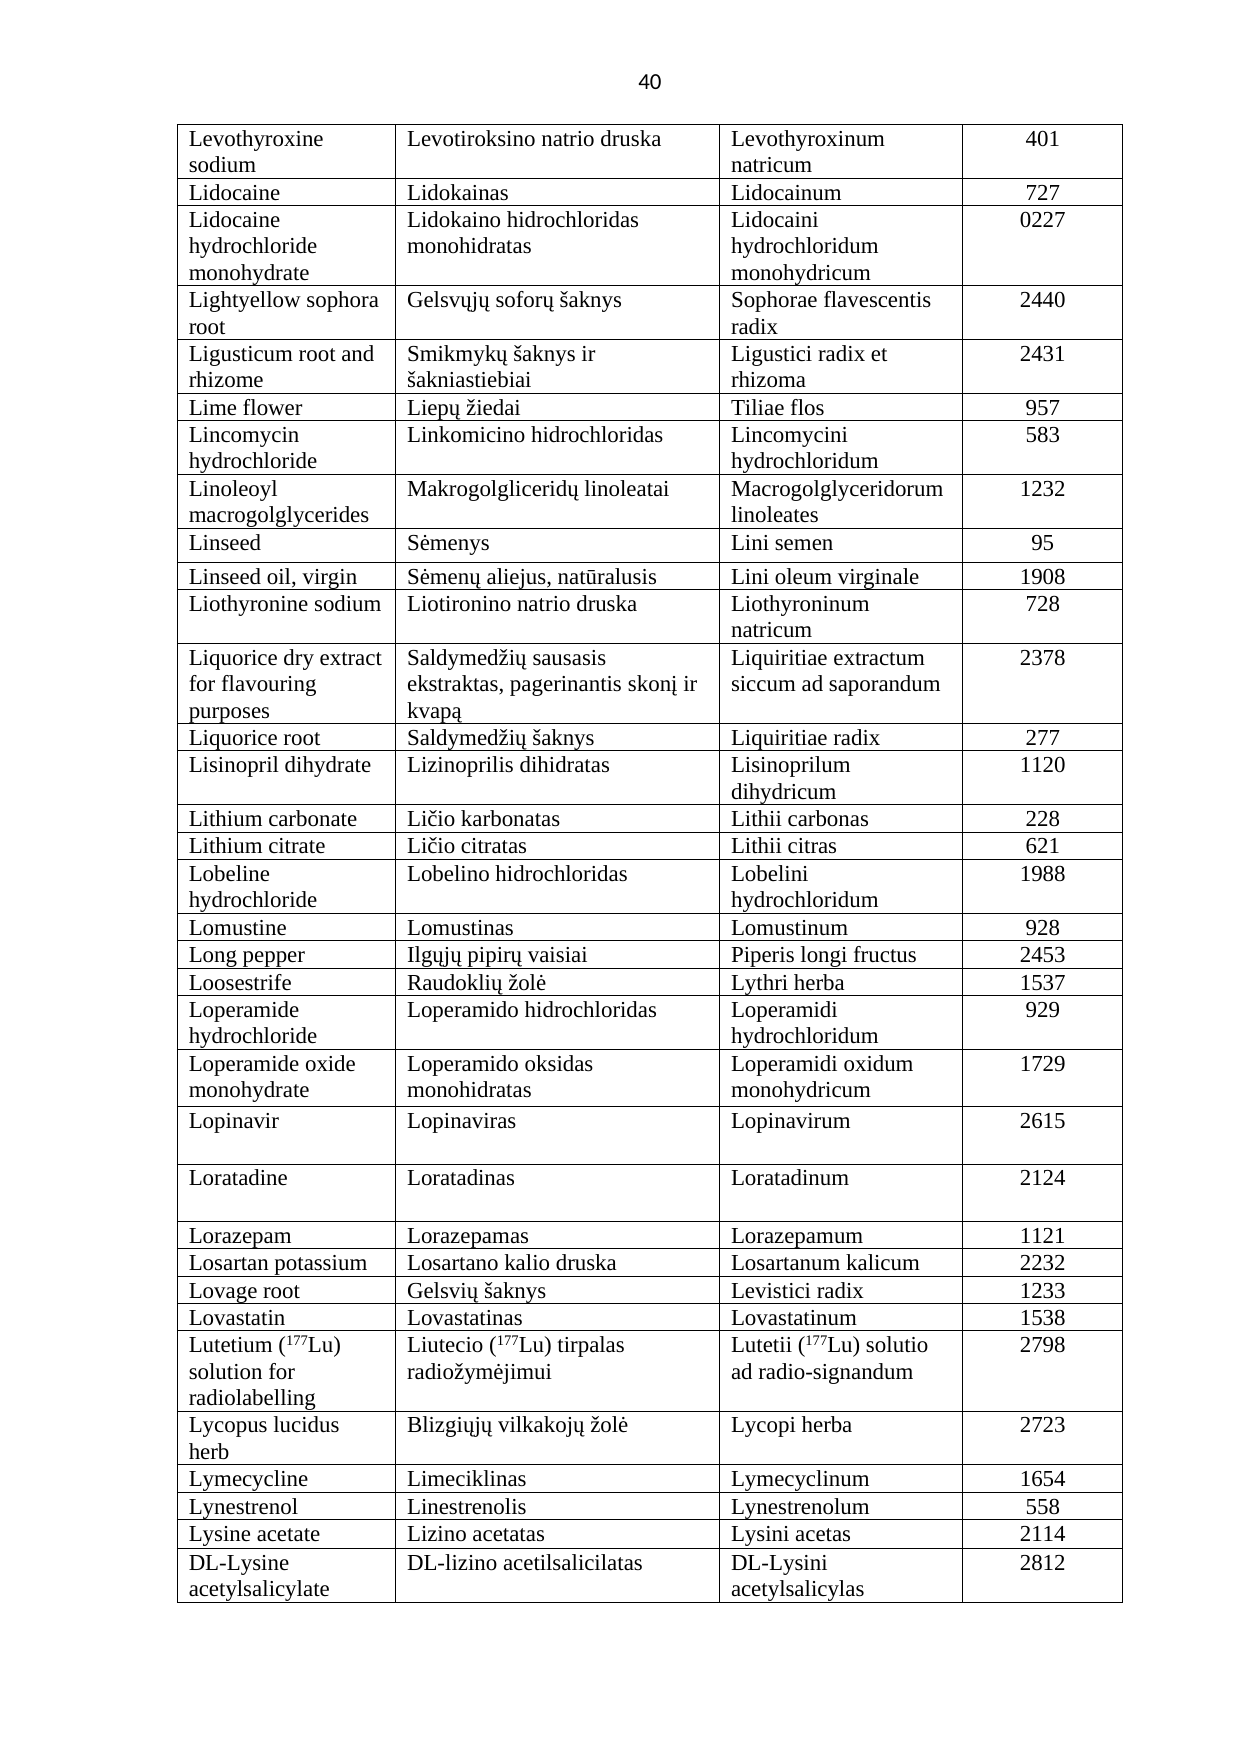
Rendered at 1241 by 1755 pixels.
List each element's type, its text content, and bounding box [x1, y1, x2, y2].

table_cell Lini oleum virginale [720, 563, 962, 589]
table_cell Lutetii (177Lu) solutio ad radio-signandum [720, 1331, 962, 1411]
table_cell Lomustinum [720, 914, 962, 940]
table_cell 583 [963, 421, 1122, 474]
table_cell 1120 [963, 751, 1122, 804]
table_cell Linseed oil, virgin [178, 563, 395, 589]
table_cell 957 [963, 394, 1122, 420]
table_cell Lini semen [720, 529, 962, 562]
table_cell 728 [963, 590, 1122, 643]
table_cell Lithium carbonate [178, 805, 395, 832]
table_cell Lincomycin hydrochloride [178, 421, 395, 474]
table_cell Lovastatinum [720, 1304, 962, 1330]
table_cell Liquorice root [178, 724, 395, 750]
table_cell 1908 [963, 563, 1122, 589]
table_cell Lobelino hidrochloridas [396, 860, 719, 913]
table_cell Limeciklinas [396, 1465, 719, 1492]
table_cell 928 [963, 914, 1122, 940]
table_cell 2431 [963, 340, 1122, 393]
table_cell Lincomycini hydrochloridum [720, 421, 962, 474]
table_cell 2378 [963, 644, 1122, 723]
table_cell Long pepper [178, 941, 395, 967]
table_cell Loperamide oxide monohydrate [178, 1050, 395, 1106]
table_cell Linseed [178, 529, 395, 562]
table_cell Liothyronine sodium [178, 590, 395, 643]
table_cell Lorazepamum [720, 1222, 962, 1248]
table_cell Liutecio (177Lu) tirpalas radiožymėjimui [396, 1331, 719, 1411]
table_cell Levothyroxine sodium [178, 125, 395, 178]
table_cell Lithii carbonas [720, 805, 962, 832]
table_cell Lithii citras [720, 833, 962, 859]
table_cell Gelsvių šaknys [396, 1277, 719, 1303]
table_cell Loosestrife [178, 969, 395, 995]
table_cell Ligustici radix et rhizoma [720, 340, 962, 393]
table_cell Macrogolglyceridorum linoleates [720, 475, 962, 528]
table_cell Lomustine [178, 914, 395, 940]
table_cell DL-lizino acetilsalicilatas [396, 1549, 719, 1602]
table_cell Lysine acetate [178, 1520, 395, 1548]
table_cell Lythri herba [720, 969, 962, 995]
table_cell Lobeline hydrochloride [178, 860, 395, 913]
table_cell 1537 [963, 969, 1122, 995]
table_cell Loratadinas [396, 1165, 719, 1221]
table_cell Tiliae flos [720, 394, 962, 420]
table_cell DL-Lysine acetylsalicylate [178, 1549, 395, 1602]
table_cell Saldymedžių šaknys [396, 724, 719, 750]
table_cell Liepų žiedai [396, 394, 719, 420]
table_cell 95 [963, 529, 1122, 562]
table_cell Linoleoyl macrogolglycerides [178, 475, 395, 528]
table_cell Lymecyclinum [720, 1465, 962, 1492]
table_cell Makrogolgliceridų linoleatai [396, 475, 719, 528]
table_cell Lorazepamas [396, 1222, 719, 1248]
table_cell Lopinaviras [396, 1107, 719, 1163]
table_cell Lynestrenol [178, 1493, 395, 1519]
table_cell Loperamido hidrochloridas [396, 996, 719, 1049]
table_cell 2114 [963, 1520, 1122, 1548]
table_cell DL-Lysini acetylsalicylas [720, 1549, 962, 1602]
table_cell Lisinopril dihydrate [178, 751, 395, 804]
table_cell Liquiritiae radix [720, 724, 962, 750]
table_cell Loratadine [178, 1165, 395, 1221]
table_cell 2615 [963, 1107, 1122, 1163]
table_cell Liquorice dry extract for flavouring purposes [178, 644, 395, 723]
table_cell Levistici radix [720, 1277, 962, 1303]
table_cell Lidocainum [720, 179, 962, 205]
table_cell Loperamide hydrochloride [178, 996, 395, 1049]
table_cell Gelsvųjų soforų šaknys [396, 286, 719, 339]
table_cell 2440 [963, 286, 1122, 339]
table_cell Blizgiųjų vilkakojų žolė [396, 1412, 719, 1464]
table_cell Loperamido oksidas monohidratas [396, 1050, 719, 1106]
table_cell 1729 [963, 1050, 1122, 1106]
table_cell 929 [963, 996, 1122, 1049]
table_cell Lovage root [178, 1277, 395, 1303]
table_cell Smikmykų šaknys ir šakniastiebiai [396, 340, 719, 393]
table_cell 2124 [963, 1165, 1122, 1221]
table_cell Lightyellow sophora root [178, 286, 395, 339]
table_cell Lovastatinas [396, 1304, 719, 1330]
table_cell Linestrenolis [396, 1493, 719, 1519]
table_cell 277 [963, 724, 1122, 750]
table_cell Lidokaino hidrochloridas monohidratas [396, 206, 719, 285]
table_cell 2723 [963, 1412, 1122, 1464]
table_cell Sėmenų aliejus, natūralusis [396, 563, 719, 589]
table_cell Lovastatin [178, 1304, 395, 1330]
table_cell Loperamidi oxidum monohydricum [720, 1050, 962, 1106]
table_cell Saldymedžių sausasis ekstraktas, pagerinantis skonį ir kvapą [396, 644, 719, 723]
table_cell 1233 [963, 1277, 1122, 1303]
table_cell Losartano kalio druska [396, 1249, 719, 1276]
table_cell Sophorae flavescentis radix [720, 286, 962, 339]
table_cell Liquiritiae extractum siccum ad saporandum [720, 644, 962, 723]
table_cell Sėmenys [396, 529, 719, 562]
table_cell 1232 [963, 475, 1122, 528]
table_cell Liotironino natrio druska [396, 590, 719, 643]
table_cell Lidokainas [396, 179, 719, 205]
table_cell 2812 [963, 1549, 1122, 1602]
table_cell Lycopi herba [720, 1412, 962, 1464]
table_cell Ligusticum root and rhizome [178, 340, 395, 393]
table_cell Liothyroninum natricum [720, 590, 962, 643]
table_cell Ličio citratas [396, 833, 719, 859]
table_cell 1654 [963, 1465, 1122, 1492]
table_cell 621 [963, 833, 1122, 859]
table_cell Ilgųjų pipirų vaisiai [396, 941, 719, 967]
table_cell Levotiroksino natrio druska [396, 125, 719, 178]
table_cell Ličio karbonatas [396, 805, 719, 832]
table_cell 2798 [963, 1331, 1122, 1411]
table_cell 1121 [963, 1222, 1122, 1248]
table_cell Losartanum kalicum [720, 1249, 962, 1276]
table_cell 401 [963, 125, 1122, 178]
table_cell Lidocaine hydrochloride monohydrate [178, 206, 395, 285]
table_cell 2453 [963, 941, 1122, 967]
table_cell 2232 [963, 1249, 1122, 1276]
table_cell Lysini acetas [720, 1520, 962, 1548]
table_cell Lomustinas [396, 914, 719, 940]
table_cell Lutetium (177Lu) solution for radiolabelling [178, 1331, 395, 1411]
table_cell Levothyroxinum natricum [720, 125, 962, 178]
table_cell 558 [963, 1493, 1122, 1519]
table_cell Lizino acetatas [396, 1520, 719, 1548]
table_cell Lisinoprilum dihydricum [720, 751, 962, 804]
table_cell Lycopus lucidus herb [178, 1412, 395, 1464]
table_cell Lopinavirum [720, 1107, 962, 1163]
table_cell Lidocaine [178, 179, 395, 205]
table_cell Lorazepam [178, 1222, 395, 1248]
table_cell 1538 [963, 1304, 1122, 1330]
table_cell 1988 [963, 860, 1122, 913]
table_cell Lynestrenolum [720, 1493, 962, 1519]
table_cell Lidocaini hydrochloridum monohydricum [720, 206, 962, 285]
table_cell Loratadinum [720, 1165, 962, 1221]
table_cell Loperamidi hydrochloridum [720, 996, 962, 1049]
table_cell Linkomicino hidrochloridas [396, 421, 719, 474]
table_cell Lizinoprilis dihidratas [396, 751, 719, 804]
table_cell 0227 [963, 206, 1122, 285]
table_cell Raudoklių žolė [396, 969, 719, 995]
table_cell 727 [963, 179, 1122, 205]
table_cell Piperis longi fructus [720, 941, 962, 967]
table_cell Lobelini hydrochloridum [720, 860, 962, 913]
table_cell Losartan potassium [178, 1249, 395, 1276]
table_cell Lime flower [178, 394, 395, 420]
table_cell 228 [963, 805, 1122, 832]
table_cell Lopinavir [178, 1107, 395, 1163]
table_cell Lithium citrate [178, 833, 395, 859]
table_cell Lymecycline [178, 1465, 395, 1492]
